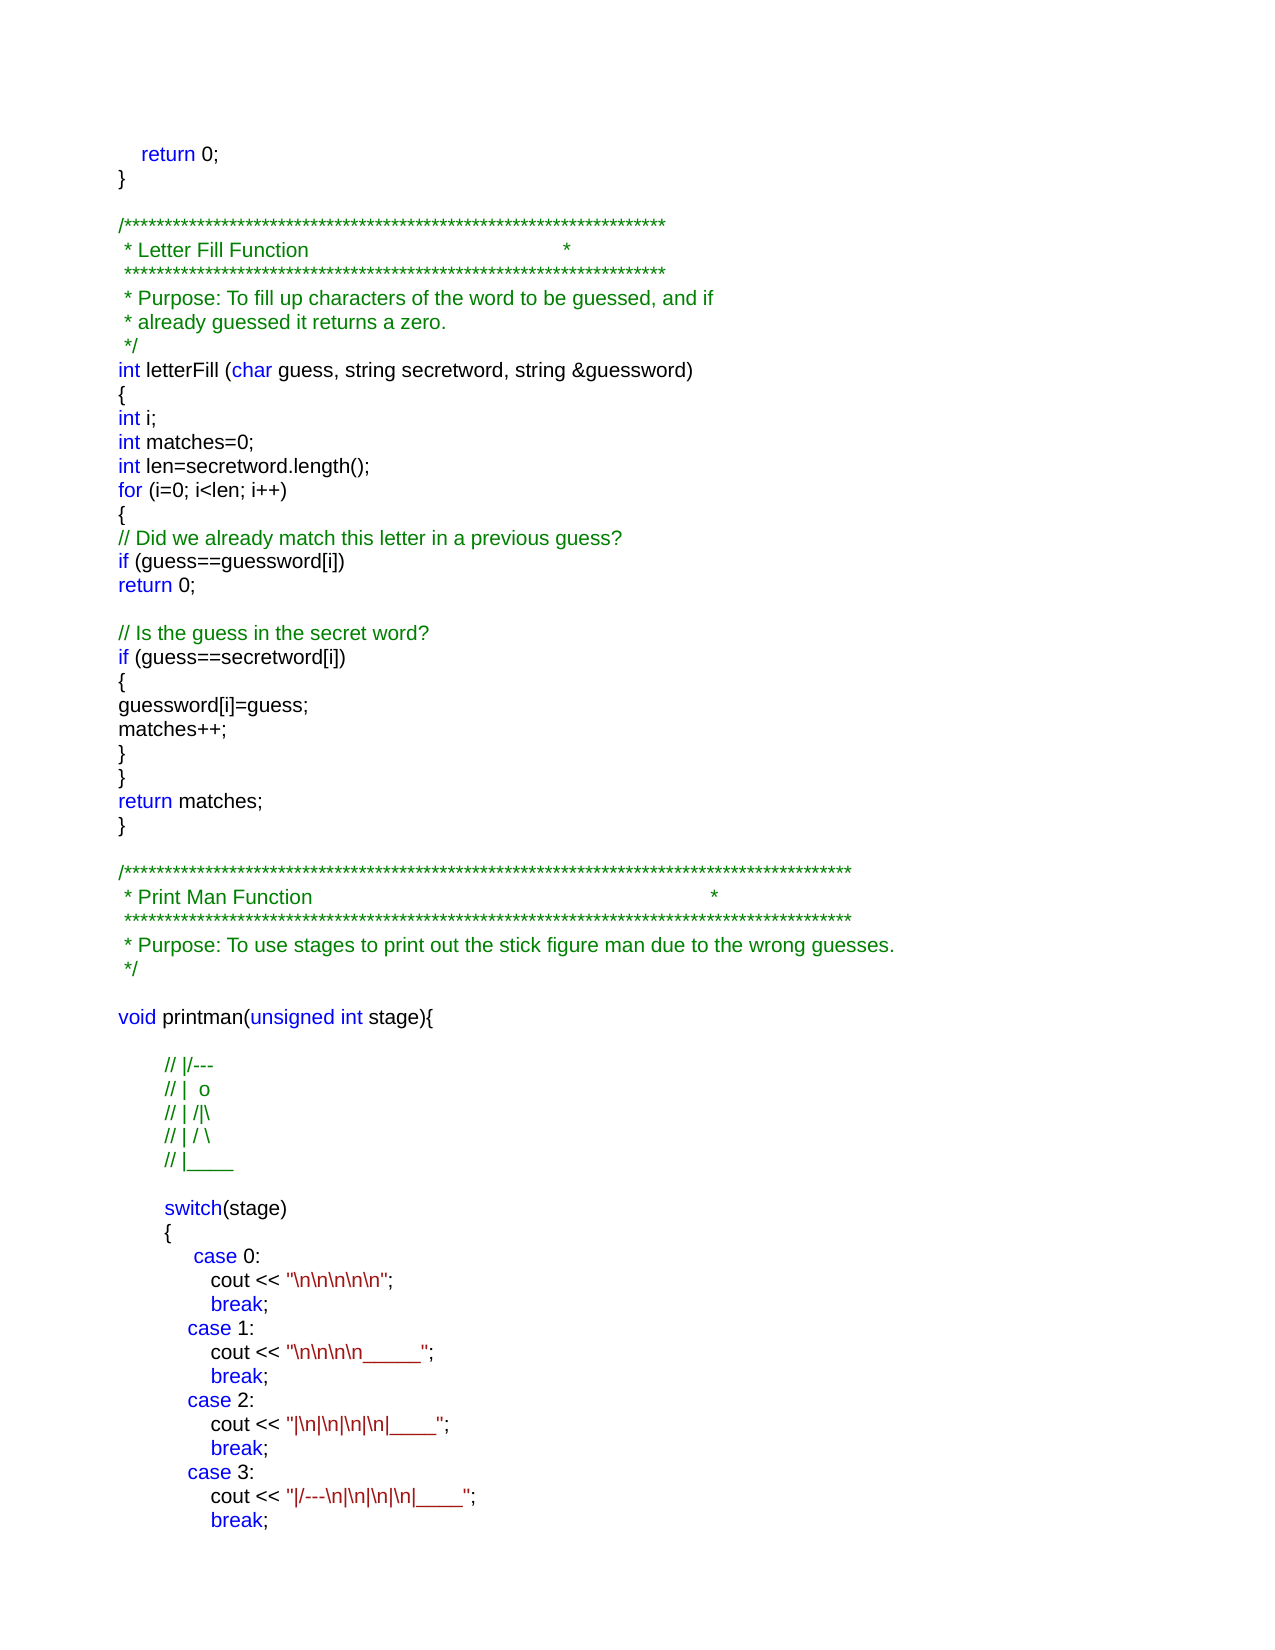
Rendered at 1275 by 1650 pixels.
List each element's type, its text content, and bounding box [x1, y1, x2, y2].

text case 1: [118, 1316, 1157, 1340]
text cout << "|\n|\n|\n|\n|____"; [118, 1412, 1157, 1436]
text cout << "\n\n\n\n\n"; [118, 1268, 1157, 1292]
text // |____ [118, 1148, 1157, 1172]
text // | / \ [118, 1124, 1157, 1148]
text case 3: [118, 1460, 1157, 1484]
text switch(stage) [118, 1196, 1157, 1220]
text } [118, 813, 1157, 837]
text /******************************************************************* [118, 214, 1157, 238]
text break; [118, 1364, 1157, 1388]
text { [118, 1220, 1157, 1244]
text int matches=0; [118, 429, 1157, 453]
text if (guess==guessword[i]) [118, 549, 1157, 573]
text return 0; [118, 573, 1157, 597]
text void printman(unsigned int stage){ [118, 1004, 1157, 1028]
text if (guess==secretword[i]) [118, 645, 1157, 669]
text /****************************************************************************************** [118, 861, 1157, 885]
text */ [118, 334, 1157, 358]
text case 0: [118, 1244, 1157, 1268]
text * Print Man Function * [118, 885, 1157, 909]
text return matches; [118, 789, 1157, 813]
text */ [118, 957, 1157, 981]
text * Purpose: To fill up characters of the word to be guessed, and if [118, 286, 1157, 310]
text * Letter Fill Function * [118, 238, 1157, 262]
text int len=secretword.length(); [118, 453, 1157, 477]
text // | /|\ [118, 1100, 1157, 1124]
text ****************************************************************************************** [118, 909, 1157, 933]
text { [118, 669, 1157, 693]
text for (i=0; i<len; i++) [118, 477, 1157, 501]
text int i; [118, 406, 1157, 429]
text break; [118, 1508, 1157, 1532]
text return 0; [118, 142, 1157, 166]
text break; [118, 1436, 1157, 1460]
text // | o [118, 1076, 1157, 1100]
text } [118, 741, 1157, 765]
text matches++; [118, 717, 1157, 741]
text cout << "|/---\n|\n|\n|\n|____"; [118, 1484, 1157, 1508]
text // Did we already match this letter in a previous guess? [118, 525, 1157, 549]
text cout << "\n\n\n\n_____"; [118, 1340, 1157, 1364]
text guessword[i]=guess; [118, 693, 1157, 717]
text // Is the guess in the secret word? [118, 621, 1157, 645]
text * already guessed it returns a zero. [118, 310, 1157, 334]
text { [118, 382, 1157, 406]
text } [118, 166, 1157, 190]
text } [118, 765, 1157, 789]
text // |/--- [118, 1052, 1157, 1076]
text ******************************************************************* [118, 262, 1157, 286]
text * Purpose: To use stages to print out the stick figure man due to the wrong guesses. [118, 933, 1157, 957]
text int letterFill (char guess, string secretword, string &guessword) [118, 358, 1157, 382]
text case 2: [118, 1388, 1157, 1412]
text { [118, 501, 1157, 525]
text break; [118, 1292, 1157, 1316]
